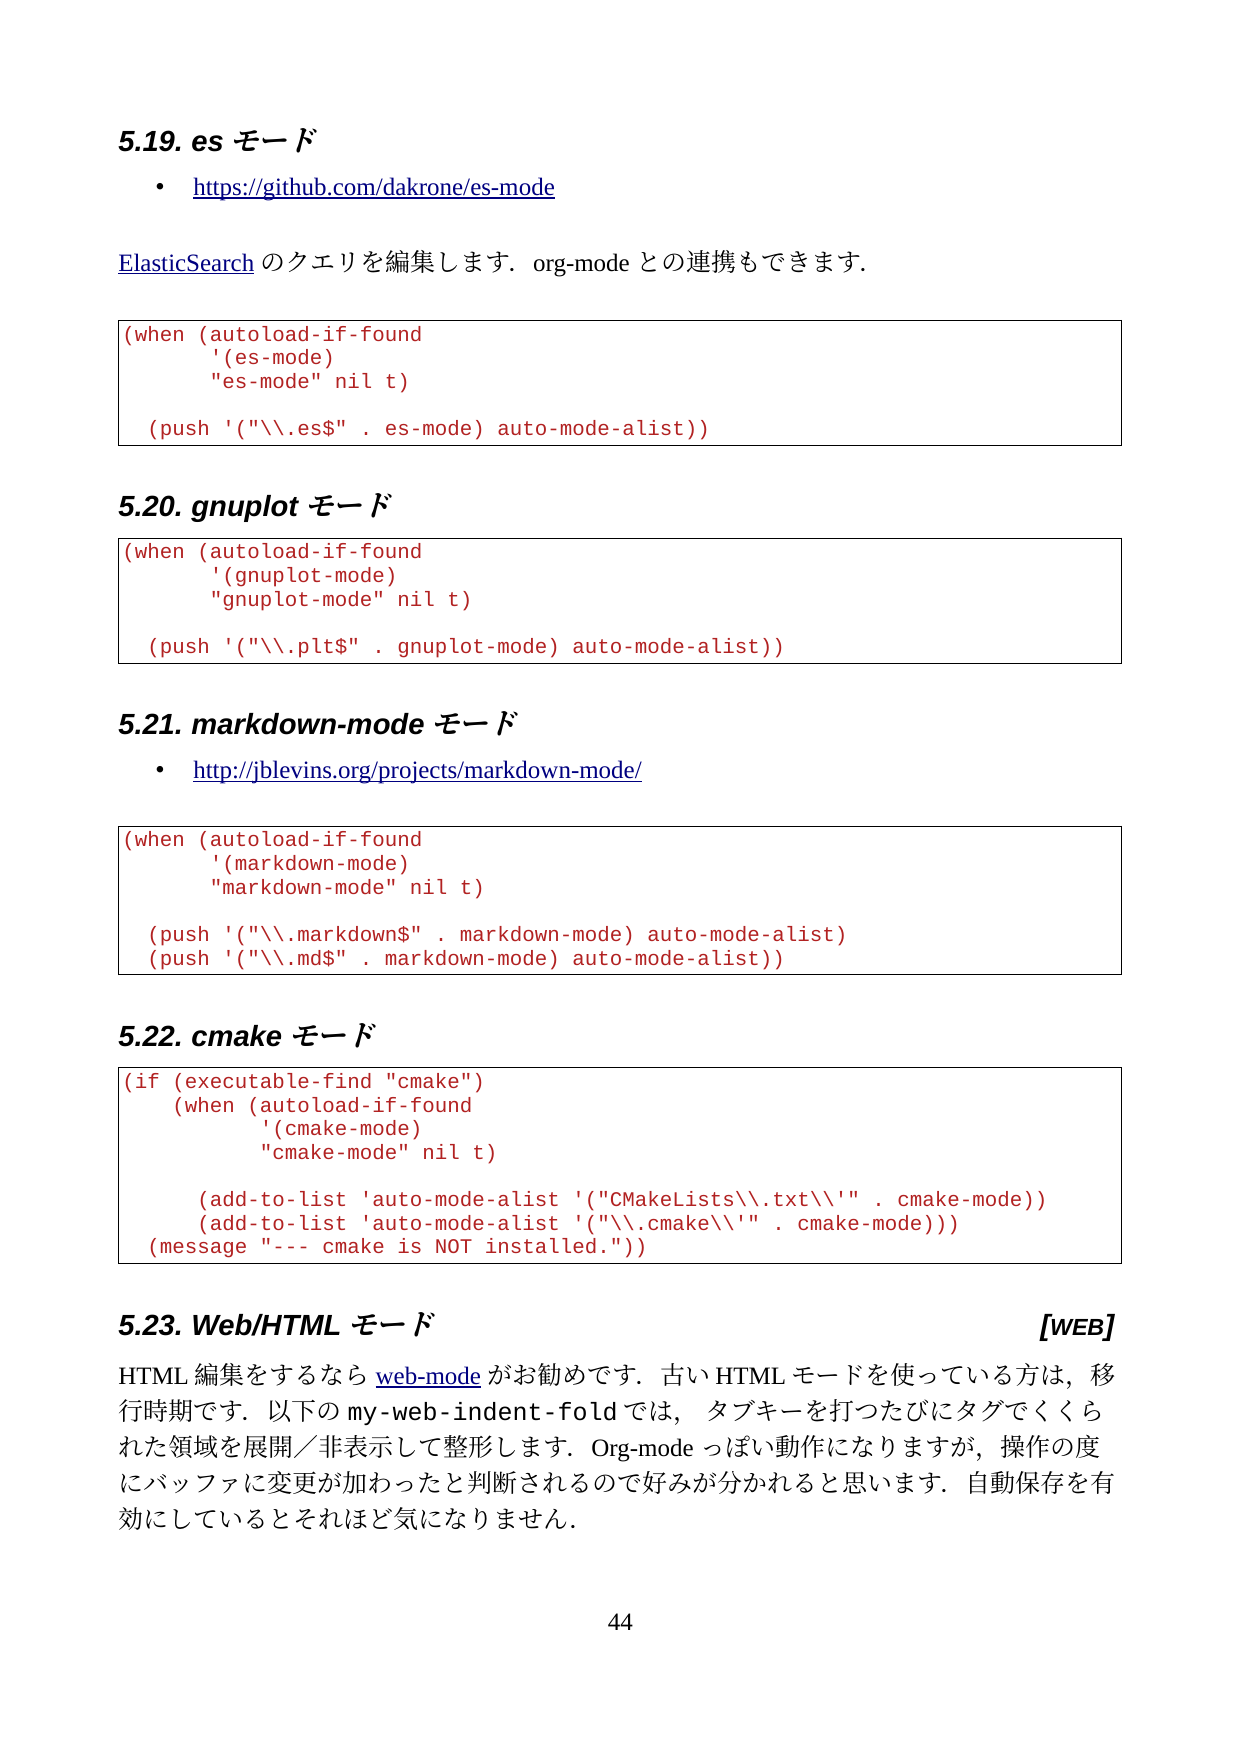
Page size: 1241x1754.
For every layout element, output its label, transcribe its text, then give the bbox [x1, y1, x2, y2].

text ElasticSearch のクエリを編集します．org-mode との連携もできます． [118, 242, 1122, 307]
text (when (autoload-if-found [119, 321, 1121, 343]
list http://jblevins.org/projects/markdown-mode/ [156, 756, 1122, 813]
text "gnuplot-mode" nil t) [119, 585, 1121, 608]
subtitle gnuplotモード [118, 483, 1122, 525]
text (when (autoload-if-found [119, 827, 1121, 849]
text '(cmake-mode) [119, 1114, 1121, 1138]
text '(gnuplot-mode) [119, 561, 1121, 585]
text (when (autoload-if-found [119, 1091, 1121, 1114]
text (push '("\\.plt$" . gnuplot-mode) auto-mode-alist)) [119, 632, 1121, 663]
subtitle markdown-modeモード [118, 701, 1122, 743]
subtitle cmakeモード [118, 1013, 1122, 1054]
list https://github.com/dakrone/es-mode [156, 172, 1122, 230]
text (push '("\\.es$" . es-mode) auto-mode-alist)) [119, 414, 1121, 445]
text '(es-mode) [119, 343, 1121, 367]
text "es-mode" nil t) [119, 367, 1121, 391]
subtitle Web/HTMLモード [web] [118, 1302, 1122, 1343]
text (if (executable-find "cmake") [119, 1068, 1121, 1091]
text "markdown-mode" nil t) [119, 873, 1121, 896]
text (push '("\\.markdown$" . markdown-mode) auto-mode-alist) [119, 920, 1121, 944]
text HTML編集をするなら web-mode がお勧めです．古いHTMLモードを使っている方は，移行時期です．以下の my-web-indent-fold では， タブキーを打つたびにタグでくくられた領域を展開／非表示して整形します．Org-mode っぽい動作になりますが，操作の度にバッファに変更が加わったと判断されるので好みが分かれると思います．自動保存を有効にしているとそれほど気になりません． [118, 1356, 1122, 1565]
subtitle esモード [118, 118, 1122, 160]
text (message "--- cmake is NOT installed.")) [119, 1233, 1121, 1263]
text '(markdown-mode) [119, 849, 1121, 873]
text (add-to-list 'auto-mode-alist '("\\.cmake\\'" . cmake-mode))) [119, 1209, 1121, 1233]
text "cmake-mode" nil t) [119, 1138, 1121, 1162]
text (when (autoload-if-found [119, 539, 1121, 561]
text (push '("\\.md$" . markdown-mode) auto-mode-alist)) [119, 944, 1121, 974]
text (add-to-list 'auto-mode-alist '("CMakeLists\\.txt\\'" . cmake-mode)) [119, 1185, 1121, 1209]
